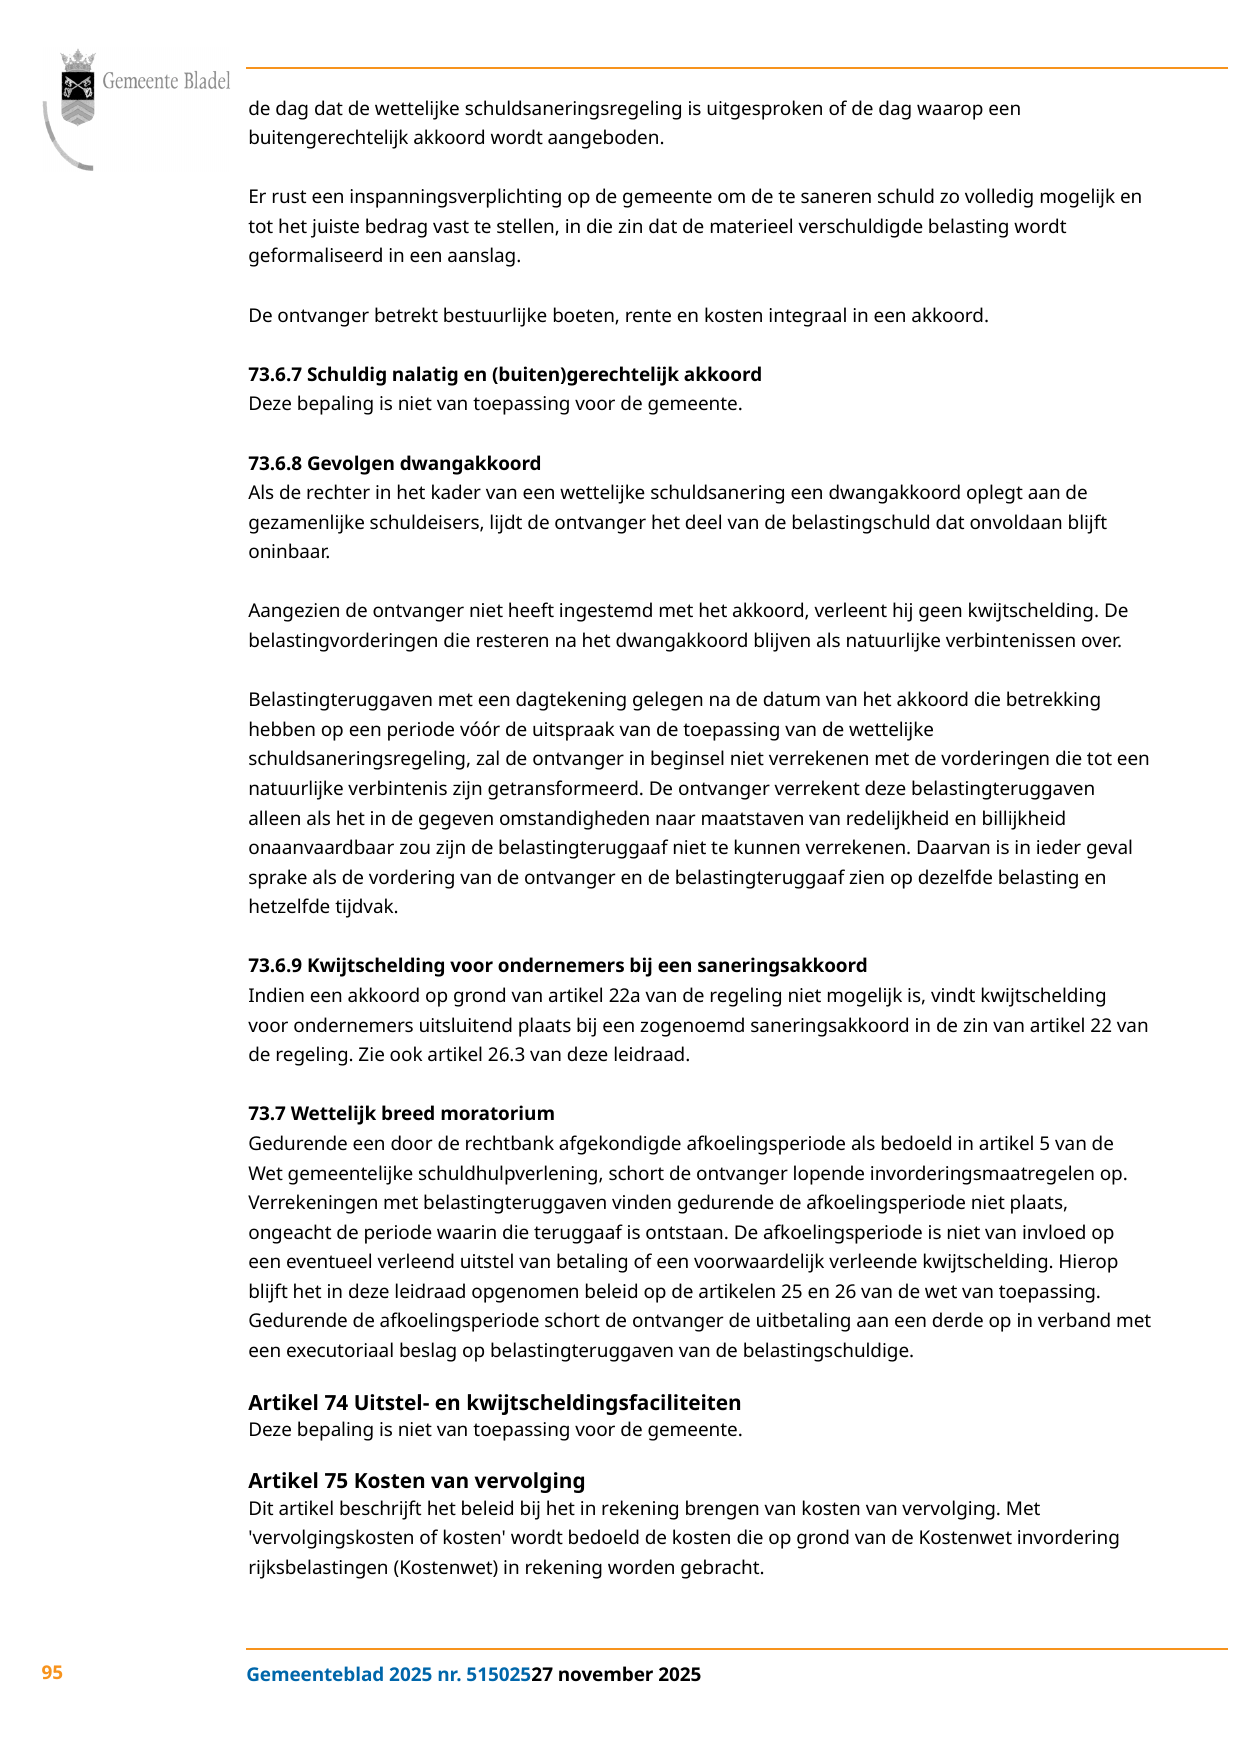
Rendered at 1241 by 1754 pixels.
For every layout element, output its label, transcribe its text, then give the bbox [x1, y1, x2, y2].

text Gedurende een door de rechtbank afgekondigde afkoelingsperiode als bedoeld in artikel 5 van de Wet gemeentelijke schuldhulpverlening, schort de ontvanger lopende invorderingsmaatregelen op. Verrekeningen met belastingteruggaven vinden gedurende de afkoelingsperiode niet plaats, ongeacht de periode waarin die teruggaaf is ontstaan. De afkoelingsperiode is niet van invloed op een eventueel verleend uitstel van betaling of een voorwaardelijk verleende kwijtschelding. Hierop blijft het in deze leidraad opgenomen beleid op de artikelen 25 en 26 van de wet van toepassing. Gedurende de afkoelingsperiode schort de ontvanger de uitbetaling aan een derde op in verband met een executoriaal beslag op belastingteruggaven van de belastingschuldige. [248, 1130, 1152, 1363]
text 73.6.8 Gevolgen dwangakkoord [248, 450, 1152, 476]
text Deze bepaling is niet van toepassing voor de gemeente. [248, 1416, 1152, 1442]
text Als de rechter in het kader van een wettelijke schuldsanering een dwangakkoord oplegt aan de gezamenlijke schuldeisers, lijdt de ontvanger het deel van de belastingschuld dat onvoldaan blijft oninbaar. [248, 479, 1152, 564]
text Artikel 75 Kosten van vervolging [248, 1467, 1152, 1495]
text Aangezien de ontvanger niet heeft ingestemd met het akkoord, verleent hij geen kwijtschelding. De belastingvorderingen die resteren na het dwangakkoord blijven als natuurlijke verbintenissen over. [248, 598, 1152, 653]
text Indien een akkoord op grond van artikel 22a van de regeling niet mogelijk is, vindt kwijtschelding voor ondernemers uitsluitend plaats bij een zogenoemd saneringsakkoord in de zin van artikel 22 van de regeling. Zie ook artikel 26.3 van deze leidraad. [248, 982, 1152, 1067]
text Belastingteruggaven met een dagtekening gelegen na de datum van het akkoord die betrekking hebben op een periode vóór de uitspraak van de toepassing van de wettelijke schuldsaneringsregeling, zal de ontvanger in beginsel niet verrekenen met de vorderingen die tot een natuurlijke verbintenis zijn getransformeerd. De ontvanger verrekent deze belastingteruggaven alleen als het in de gegeven omstandigheden naar maatstaven van redelijkheid en billijkheid onaanvaardbaar zou zijn de belastingteruggaaf niet te kunnen verrekenen. Daarvan is in ieder geval sprake als de vordering van de ontvanger en de belastingteruggaaf zien op dezelfde belasting en hetzelfde tijdvak. [248, 686, 1152, 919]
text Artikel 74 Uitstel- en kwijtscheldingsfaciliteiten [248, 1388, 1152, 1416]
text De ontvanger betrekt bestuurlijke boeten, rente en kosten integraal in een akkoord. [248, 302, 1152, 328]
text Dit artikel beschrijft het beleid bij het in rekening brengen van kosten van vervolging. Met 'vervolgingskosten of kosten' wordt bedoeld de kosten die op grond van de Kostenwet invordering rijksbelastingen (Kostenwet) in rekening worden gebracht. [248, 1495, 1152, 1580]
text 73.6.7 Schuldig nalatig en (buiten)gerechtelijk akkoord [248, 361, 1152, 387]
text Deze bepaling is niet van toepassing voor de gemeente. [248, 391, 1152, 416]
text Er rust een inspanningsverplichting op de gemeente om de te saneren schuld zo volledig mogelijk en tot het juiste bedrag vast te stellen, in die zin dat de materieel verschuldigde belasting wordt geformaliseerd in een aanslag. [248, 183, 1152, 268]
text 73.7 Wettelijk breed moratorium [248, 1101, 1152, 1126]
text 73.6.9 Kwijtschelding voor ondernemers bij een saneringsakkoord [248, 953, 1152, 978]
text de dag dat de wettelijke schuldsaneringsregeling is uitgesproken of de dag waarop een buitengerechtelijk akkoord wordt aangeboden. [248, 95, 1152, 150]
picture [41, 47, 231, 172]
